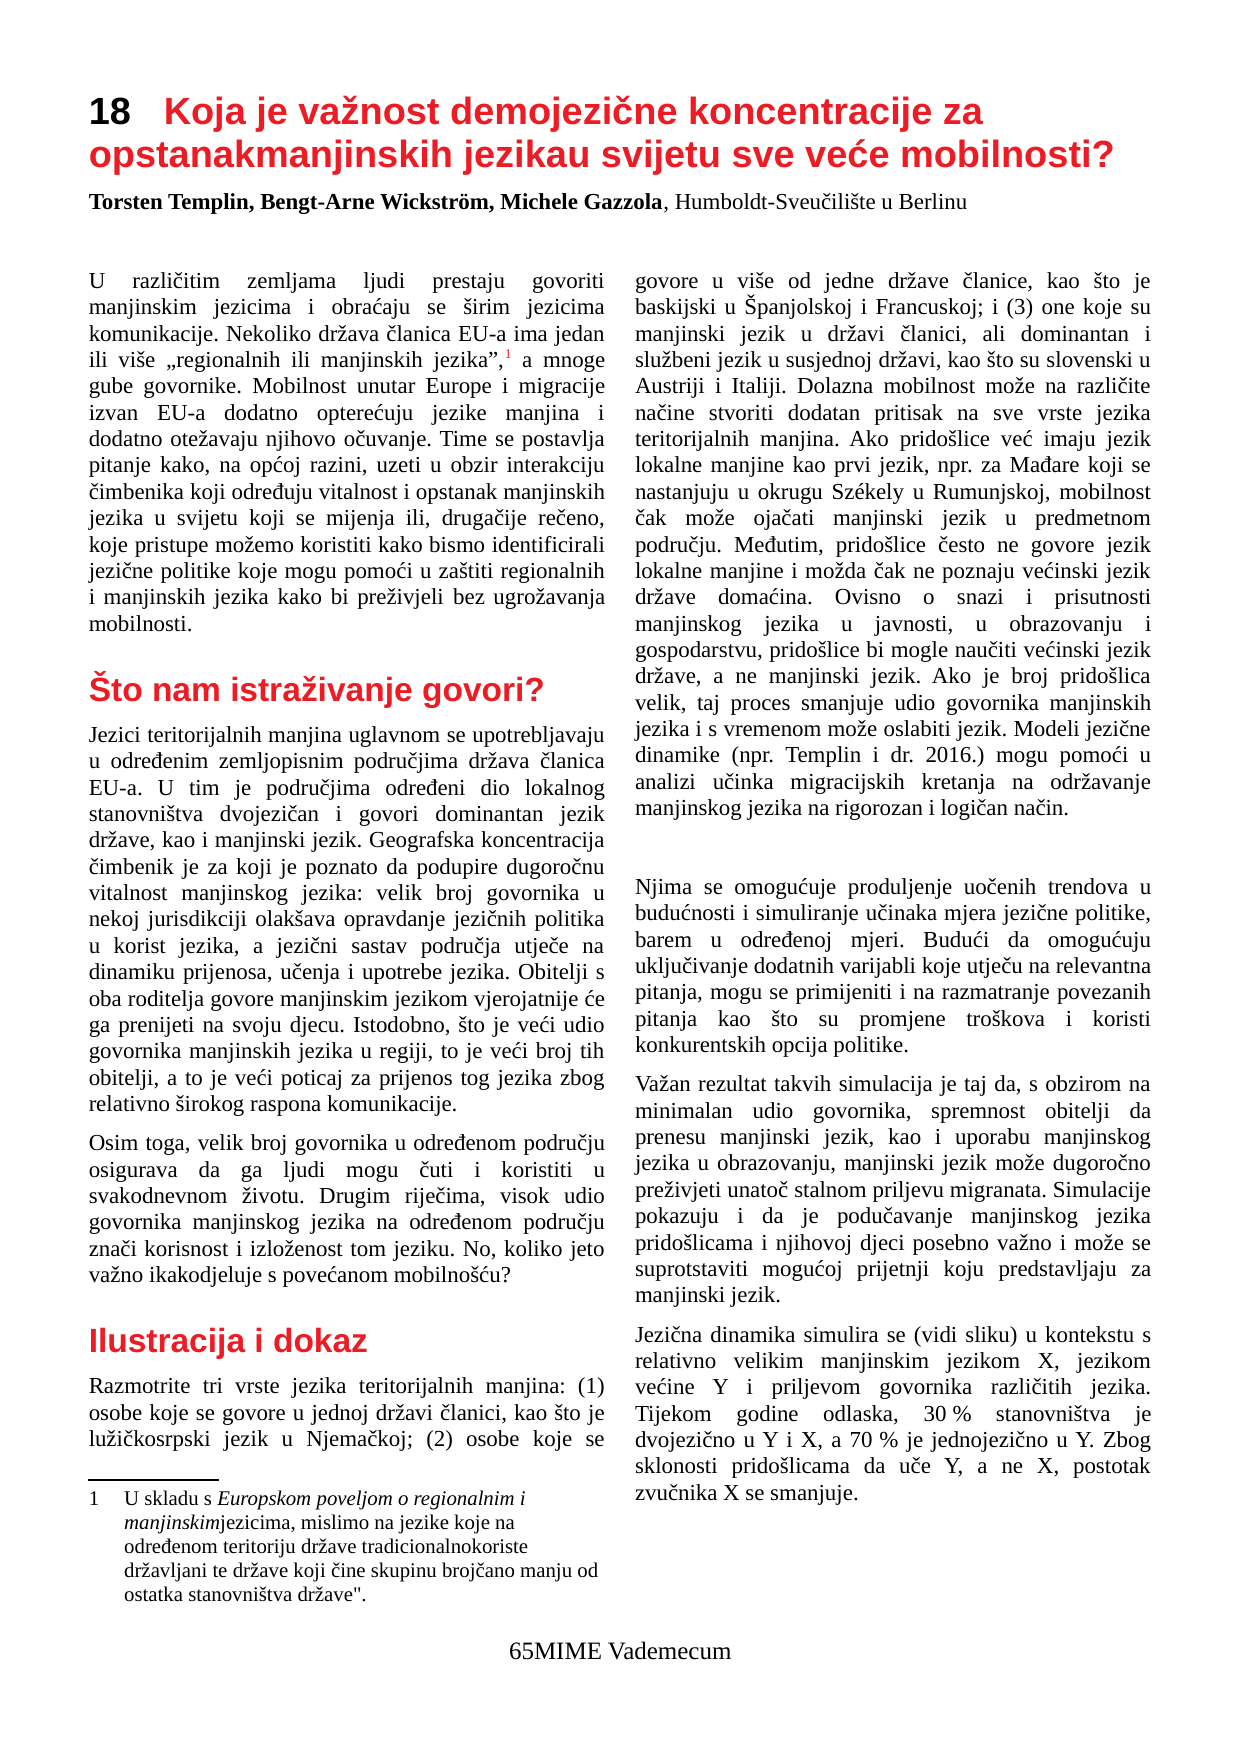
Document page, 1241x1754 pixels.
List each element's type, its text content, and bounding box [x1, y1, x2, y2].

subtitle Ilustracija i dokaz [88, 1321, 605, 1360]
text Njima se omogućuje produljenje uočenih trendova u budućnosti i simuliranje učinaka mjera jezične politike, barem u određenoj mjeri. Budući da omogućuju uključivanje dodatnih varijabli koje utječu na relevantna pitanja, mogu se primijeniti i na razmatranje povezanih pitanja kao što su promjene troškova i koristi konkurentskih opcija politike. [635, 873, 1152, 1057]
text govore u više od jedne države članice, kao što je baskijski u Španjolskoj i Francuskoj; i (3) one koje su manjinski jezik u državi članici, ali dominantan i službeni jezik u susjednoj državi, kao što su slovenski u Austriji i Italiji. Dolazna mobilnost može na različite načine stvoriti dodatan pritisak na sve vrste jezika teritorijalnih manjina. Ako pridošlice već imaju jezik lokalne manjine kao prvi jezik, npr. za Mađare koji se nastanjuju u okrugu Székely u Rumunjskoj, mobilnost čak može ojačati manjinski jezik u predmetnom području. Međutim, pridošlice često ne govore jezik lokalne manjine i možda čak ne poznaju većinski jezik države domaćina. Ovisno o snazi i prisutnosti manjinskog jezika u javnosti, u obrazovanju i gospodarstvu, pridošlice bi mogle naučiti većinski jezik države, a ne manjinski jezik. Ako je broj pridošlica velik, taj proces smanjuje udio govornika manjinskih jezika i s vremenom može oslabiti jezik. Modeli jezične dinamike (npr. Templin i dr. 2016.) mogu pomoći u analizi učinka migracijskih kretanja na održavanje manjinskog jezika na rigorozan i logičan način. [635, 267, 1152, 821]
subtitle Što nam istraživanje govori? [88, 670, 605, 708]
text Jezici teritorijalnih manjina uglavnom se upotrebljavaju u određenim zemljopisnim područjima država članica EU-a. U tim je područjima određeni dio lokalnog stanovništva dvojezičan i govori dominantan jezik države, kao i manjinski jezik. Geografska koncentracija čimbenik je za koji je poznato da podupire dugoročnu vitalnost manjinskog jezika: velik broj govornika u nekoj jurisdikciji olakšava opravdanje jezičnih politika u korist jezika, a jezični sastav područja utječe na dinamiku prijenosa, učenja i upotrebe jezika. Obitelji s oba roditelja govore manjinskim jezikom vjerojatnije će ga prenijeti na svoju djecu. Istodobno, što je veći udio govornika manjinskih jezika u regiji, to je veći broj tih obitelji, a to je veći poticaj za prijenos tog jezika zbog relativno širokog raspona komunikacije. [88, 721, 605, 1116]
text Važan rezultat takvih simulacija je taj da, s obzirom na minimalan udio govornika, spremnost obitelji da prenesu manjinski jezik, kao i uporabu manjinskog jezika u obrazovanju, manjinski jezik može dugoročno preživjeti unatoč stalnom priljevu migranata. Simulacije pokazuju i da je podučavanje manjinskog jezika pridošlicama i njihovoj djeci posebno važno i može se suprotstaviti mogućoj prijetnji koju predstavljaju za manjinski jezik. [635, 1070, 1152, 1308]
text U skladu s Europskom poveljom o regionalnim i manjinskimjezicima, mislimo na jezike koje na određenom teritoriju države tradicionalnokoriste državljani te države koji čine skupinu brojčano manju od ostatka stanovništva države". [88, 1486, 605, 1606]
text Torsten Templin, Bengt-Arne Wickström, Michele Gazzola, Humboldt-Sveučilište u Berlinu [88, 188, 1152, 215]
text Osim toga, velik broj govornika u određenom području osigurava da ga ljudi mogu čuti i koristiti u svakodnevnom životu. Drugim riječima, visok udio govornika manjinskog jezika na određenom području znači korisnost i izloženost tom jeziku. No, koliko jeto važno ikakodjeluje s povećanom mobilnošću? [88, 1129, 605, 1287]
subtitle Koja je važnost demojezične koncentracije za opstanakmanjinskih jezikau svijetu sve veće mobilnosti? [88, 88, 1152, 176]
text Razmotrite tri vrste jezika teritorijalnih manjina: (1) osobe koje se govore u jednoj državi članici, kao što je lužičkosrpski jezik u Njemačkoj; (2) osobe koje se [88, 1372, 605, 1452]
text Jezična dinamika simulira se (vidi sliku) u kontekstu s relativno velikim manjinskim jezikom X, jezikom većine Y i priljevom govornika različitih jezika. Tijekom godine odlaska, 30 % stanovništva je dvojezično u Y i X, a 70 % je jednojezično u Y. Zbog sklonosti pridošlicama da uče Y, a ne X, postotak zvučnika X se smanjuje. [635, 1321, 1152, 1505]
text U različitim zemljama ljudi prestaju govoriti manjinskim jezicima i obraćaju se širim jezicima komunikacije. Nekoliko država članica EU-a ima jedan ili više „regionalnih ili manjinskih jezika”, a mnoge gube govornike. Mobilnost unutar Europe i migracije izvan EU-a dodatno opterećuju jezike manjina i dodatno otežavaju njihovo očuvanje. Time se postavlja pitanje kako, na općoj razini, uzeti u obzir interakciju čimbenika koji određuju vitalnost i opstanak manjinskih jezika u svijetu koji se mijenja ili, drugačije rečeno, koje pristupe možemo koristiti kako bismo identificirali jezične politike koje mogu pomoći u zaštiti regionalnih i manjinskih jezika kako bi preživjeli bez ugrožavanja mobilnosti. [88, 267, 605, 636]
